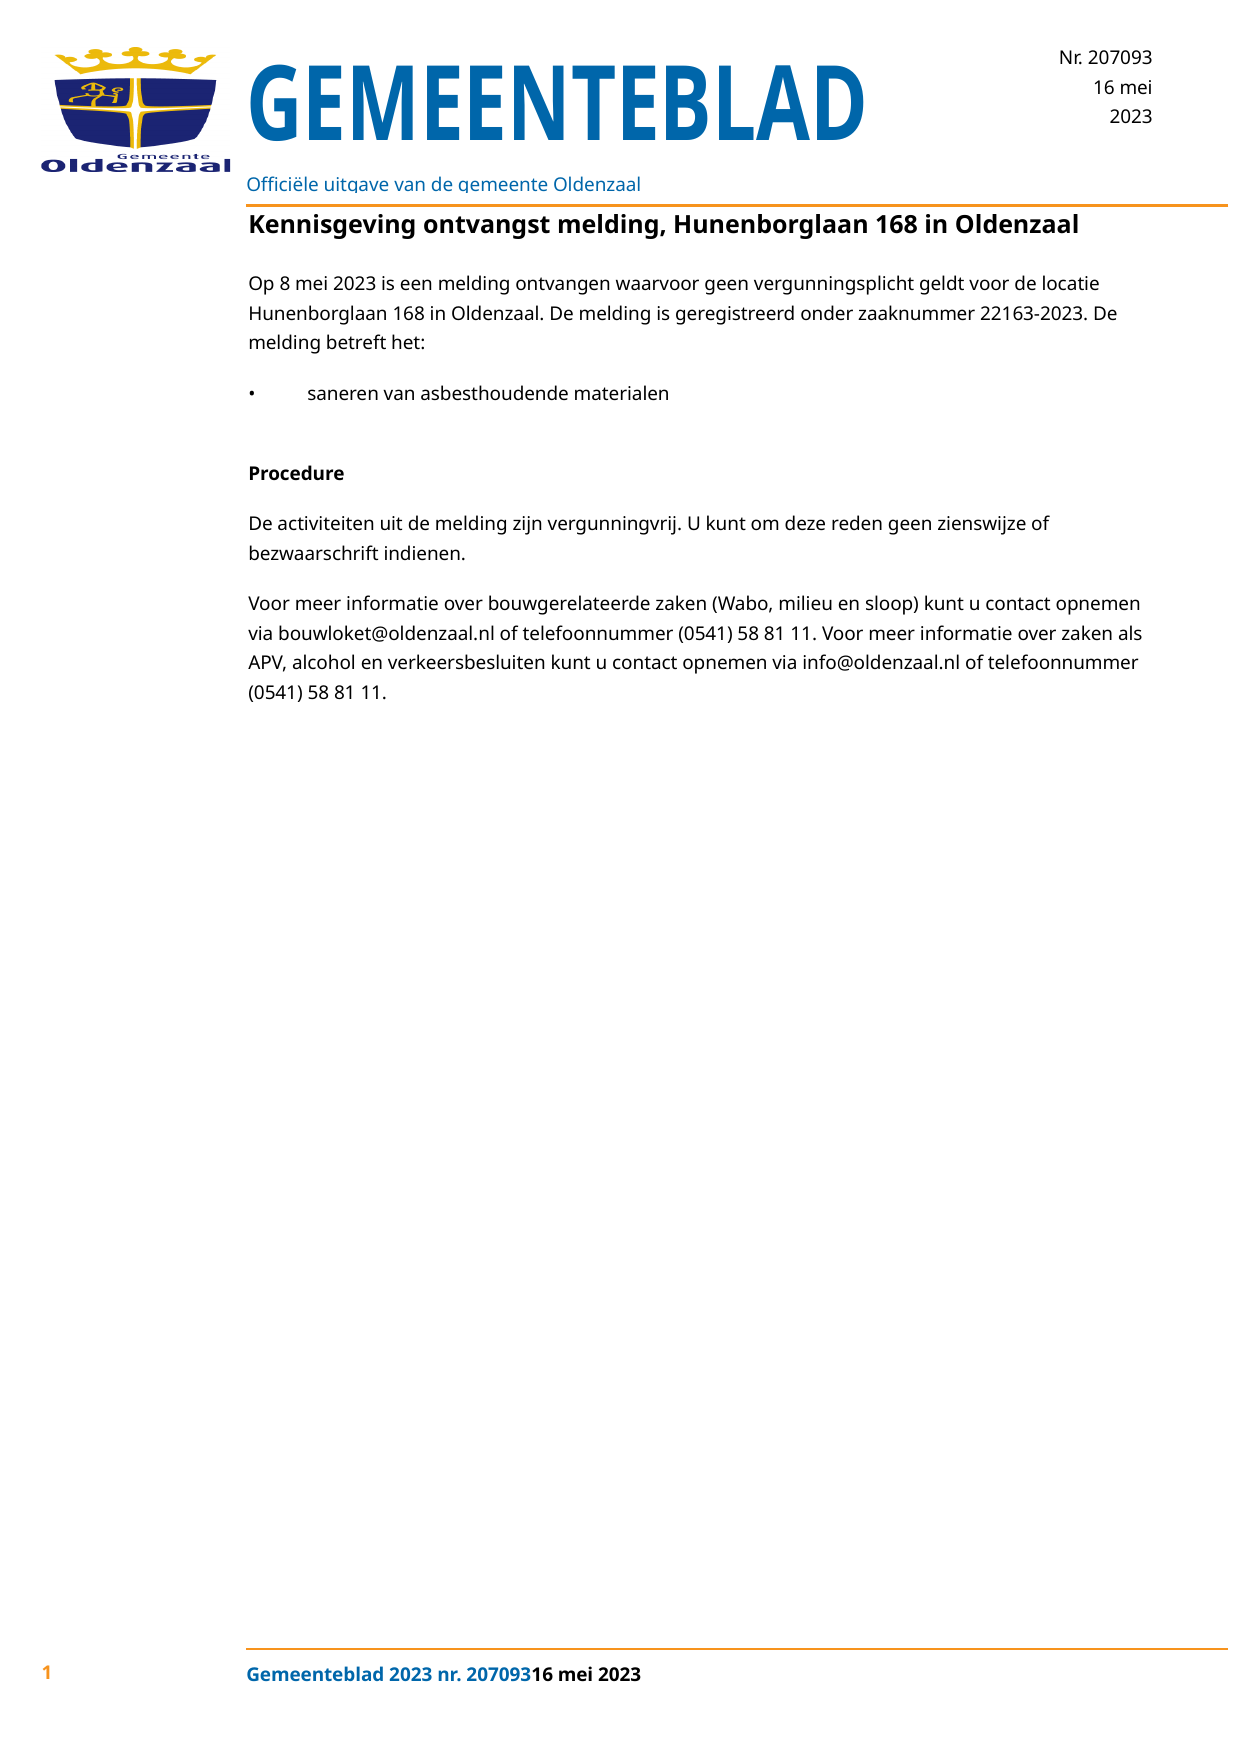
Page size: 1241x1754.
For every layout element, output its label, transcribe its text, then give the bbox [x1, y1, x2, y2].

text De activiteiten uit de melding zijn vergunningvrij. U kunt om deze reden geen zienswijze of bezwaarschrift indienen. [248, 510, 1152, 566]
text Op 8 mei 2023 is een melding ontvangen waarvoor geen vergunningsplicht geldt voor de locatie Hunenborglaan 168 in Oldenzaal. De melding is geregistreerd onder zaaknummer 22163-2023. De melding betreft het: [248, 270, 1152, 355]
picture [41, 47, 231, 172]
text Voor meer informatie over bouwgerelateerde zaken (Wabo, milieu en sloop) kunt u contact opnemen via bouwloket@oldenzaal.nl of telefoonnummer (0541) 58 81 11. Voor meer informatie over zaken als APV, alcohol en verkeersbesluiten kunt u contact opnemen via info@oldenzaal.nl of telefoonnummer (0541) 58 81 11. [248, 590, 1152, 705]
text Kennisgeving ontvangst melding, Hunenborglaan 168 in Oldenzaal [248, 207, 1152, 241]
list saneren van asbesthoudende materialen [248, 380, 1152, 406]
text Procedure [248, 460, 1152, 486]
